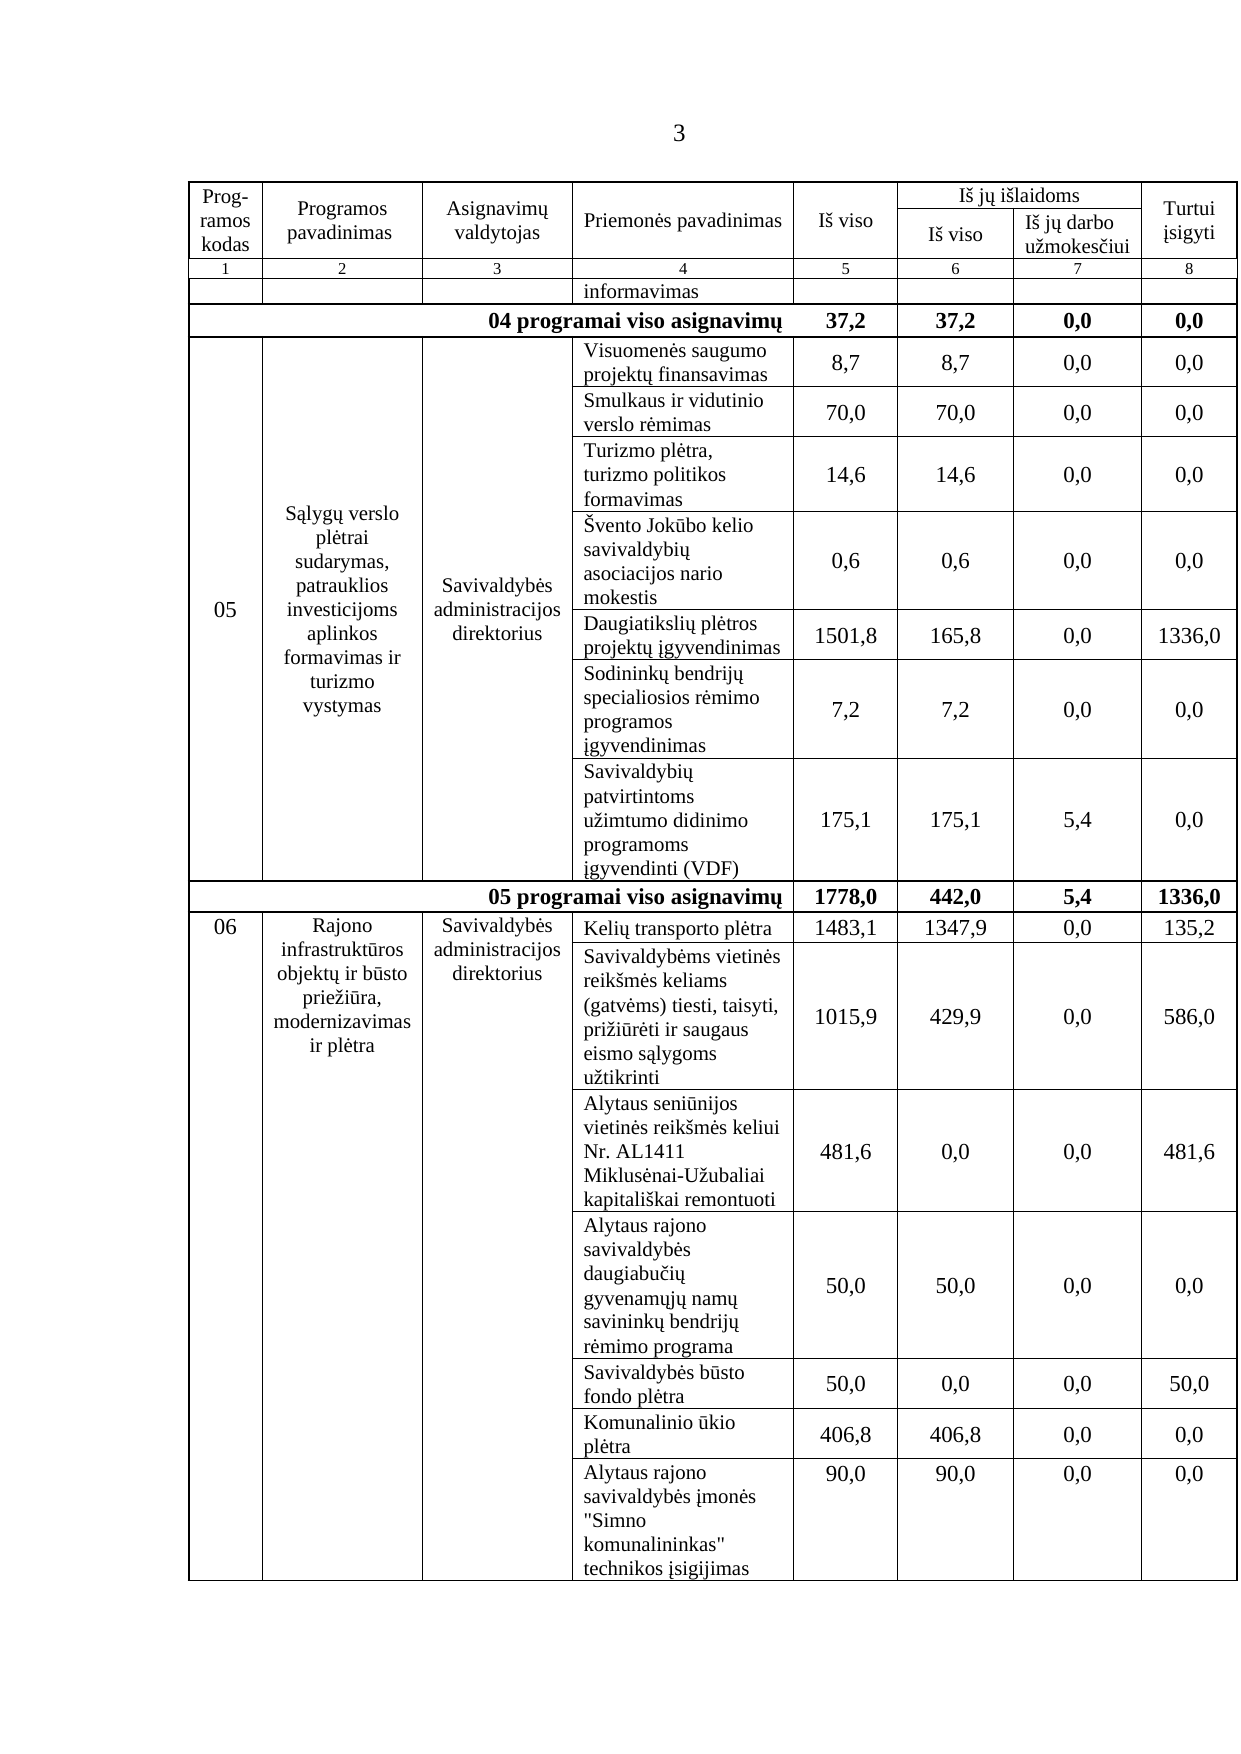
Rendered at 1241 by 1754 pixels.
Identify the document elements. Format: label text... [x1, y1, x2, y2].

table_cell 7 [1014, 259, 1141, 278]
table_cell 1483,1 [794, 913, 897, 942]
table_cell Visuomenės saugumo projektų finansavimas [573, 338, 793, 386]
table_cell Rajono infrastruktūros objektų ir būsto priežiūra, modernizavimas ir plėtra [263, 913, 422, 1580]
table_cell 175,1 [794, 759, 897, 880]
table_cell 0,0 [1014, 387, 1141, 436]
table_cell Alytaus seniūnijos vietinės reikšmės keliui Nr. AL1411 Miklusėnai-Užubaliai kapitališkai remontuoti [573, 1090, 793, 1211]
table_cell Sodininkų bendrijų specialiosios rėmimo programos įgyvendinimas [573, 660, 793, 757]
table_cell 165,8 [898, 610, 1013, 659]
table_cell 1347,9 [898, 913, 1013, 942]
table_cell 1015,9 [794, 943, 897, 1089]
table_cell 1778,0 [794, 882, 897, 911]
table_cell 429,9 [898, 943, 1013, 1089]
table_cell 8 [1142, 259, 1237, 278]
table_cell 05 programai viso asignavimų [190, 882, 793, 911]
table_cell 0,0 [1014, 1409, 1141, 1458]
table_header Iš viso [794, 183, 897, 258]
table_cell [423, 279, 572, 303]
table_cell Turizmo plėtra, turizmo politikos formavimas [573, 437, 793, 511]
table_cell 0,0 [1142, 1459, 1236, 1580]
table_cell 3 [423, 259, 572, 278]
table_cell Daugiatikslių plėtros projektų įgyvendinimas [573, 610, 793, 659]
table_cell 0,0 [1014, 512, 1141, 609]
table_cell 4 [573, 259, 793, 278]
table_cell 1501,8 [794, 610, 897, 659]
table_cell 7,2 [898, 660, 1013, 757]
table_cell Savivaldybės administracijos direktorius [423, 338, 572, 880]
table_cell 06 [190, 913, 262, 1580]
table_cell [190, 279, 262, 303]
table_cell 0,0 [1142, 387, 1236, 436]
table_cell [263, 279, 422, 303]
table_cell 0,0 [1142, 1212, 1236, 1358]
table_cell 37,2 [898, 305, 1013, 336]
table_cell 0,0 [1014, 305, 1141, 336]
table_cell 8,7 [794, 338, 897, 386]
table_cell 90,0 [794, 1459, 897, 1580]
table_cell 05 [190, 338, 262, 880]
table_cell 5,4 [1014, 759, 1141, 880]
table_cell 0,0 [1014, 437, 1141, 511]
table_cell 0,0 [1142, 1409, 1236, 1458]
table_header Turtui įsigyti [1142, 183, 1236, 258]
table_cell 90,0 [898, 1459, 1013, 1580]
table_cell 7,2 [794, 660, 897, 757]
table_cell 14,6 [898, 437, 1013, 511]
table_cell Švento Jokūbo kelio savivaldybių asociacijos nario mokestis [573, 512, 793, 609]
table_header Prog-ramos kodas [190, 183, 262, 258]
table_cell 406,8 [794, 1409, 897, 1458]
table_cell Kelių transporto plėtra [573, 913, 793, 942]
table_cell 50,0 [794, 1359, 897, 1408]
table_cell 0,6 [794, 512, 897, 609]
table_cell 1336,0 [1142, 882, 1236, 911]
table_cell 04 programai viso asignavimų [190, 305, 794, 336]
table_cell 442,0 [898, 882, 1013, 911]
table_cell Alytaus rajono savivaldybės daugiabučių gyvenamųjų namų savininkų bendrijų rėmimo programa [573, 1212, 793, 1358]
table_cell 8,7 [898, 338, 1013, 386]
table_cell 586,0 [1142, 943, 1236, 1089]
table_cell 1 [189, 259, 262, 278]
table_cell 0,0 [898, 1090, 1013, 1211]
table_cell 6 [898, 259, 1013, 278]
table_cell 0,0 [1142, 305, 1236, 336]
table_cell 70,0 [794, 387, 897, 436]
table_cell 0,0 [1142, 512, 1236, 609]
table_cell 0,0 [1142, 759, 1236, 880]
table_cell 0,0 [1014, 338, 1141, 386]
table_cell Savivaldybės administracijos direktorius [423, 913, 572, 1580]
table_cell Savivaldybės būsto fondo plėtra [573, 1359, 793, 1408]
table_cell 175,1 [898, 759, 1013, 880]
table_cell Iš jų darbo užmokesčiui [1014, 209, 1141, 258]
table_header Iš jų išlaidoms [898, 183, 1141, 207]
table_cell [794, 279, 897, 303]
table_cell 0,0 [1142, 338, 1236, 386]
table_cell 481,6 [1142, 1090, 1236, 1211]
table_cell Sąlygų verslo plėtrai sudarymas, patrauklios investicijoms aplinkos formavimas ir turizmo vystymas [263, 338, 422, 880]
table_cell 2 [263, 259, 422, 278]
table_cell 50,0 [1142, 1359, 1236, 1408]
table_cell 406,8 [898, 1409, 1013, 1458]
table_cell 0,0 [1014, 943, 1141, 1089]
table_cell 0,0 [1014, 1459, 1141, 1580]
table_cell Savivaldybių patvirtintoms užimtumo didinimo programoms įgyvendinti (VDF) [573, 759, 793, 880]
table_cell 0,6 [898, 512, 1013, 609]
table_cell [898, 279, 1013, 303]
table_cell 14,6 [794, 437, 897, 511]
table_cell 135,2 [1142, 913, 1236, 942]
table_cell [1014, 279, 1141, 303]
table_cell 0,0 [1142, 437, 1236, 511]
table_cell Iš viso [898, 209, 1013, 258]
table_cell 70,0 [898, 387, 1013, 436]
table_header Priemonės pavadinimas [573, 183, 793, 258]
table_cell 50,0 [794, 1212, 897, 1358]
table_cell 5 [794, 259, 897, 278]
table_cell 0,0 [1014, 1359, 1141, 1408]
table_cell 0,0 [1014, 1090, 1141, 1211]
table_cell 0,0 [1014, 1212, 1141, 1358]
table_cell informavimas [573, 279, 793, 303]
table_header Programos pavadinimas [263, 183, 422, 258]
table_cell Komunalinio ūkio plėtra [573, 1409, 793, 1458]
table_cell 0,0 [1142, 660, 1236, 757]
table_cell [1142, 279, 1236, 303]
table_cell 0,0 [1014, 610, 1141, 659]
table_cell 37,2 [794, 305, 897, 336]
table_cell 0,0 [898, 1359, 1013, 1408]
table_cell Smulkaus ir vidutinio verslo rėmimas [573, 387, 793, 436]
table_cell 1336,0 [1142, 610, 1236, 659]
table_cell 0,0 [1014, 913, 1141, 942]
table_cell 5,4 [1014, 882, 1141, 911]
table_header Asignavimų valdytojas [423, 183, 572, 258]
table_cell Savivaldybėms vietinės reikšmės keliams (gatvėms) tiesti, taisyti, prižiūrėti ir saugaus eismo sąlygoms užtikrinti [573, 943, 793, 1089]
table_cell Alytaus rajono savivaldybės įmonės "Simno komunalininkas" technikos įsigijimas [573, 1459, 793, 1580]
table_cell 0,0 [1014, 660, 1141, 757]
table_cell 50,0 [898, 1212, 1013, 1358]
table_cell 481,6 [794, 1090, 897, 1211]
